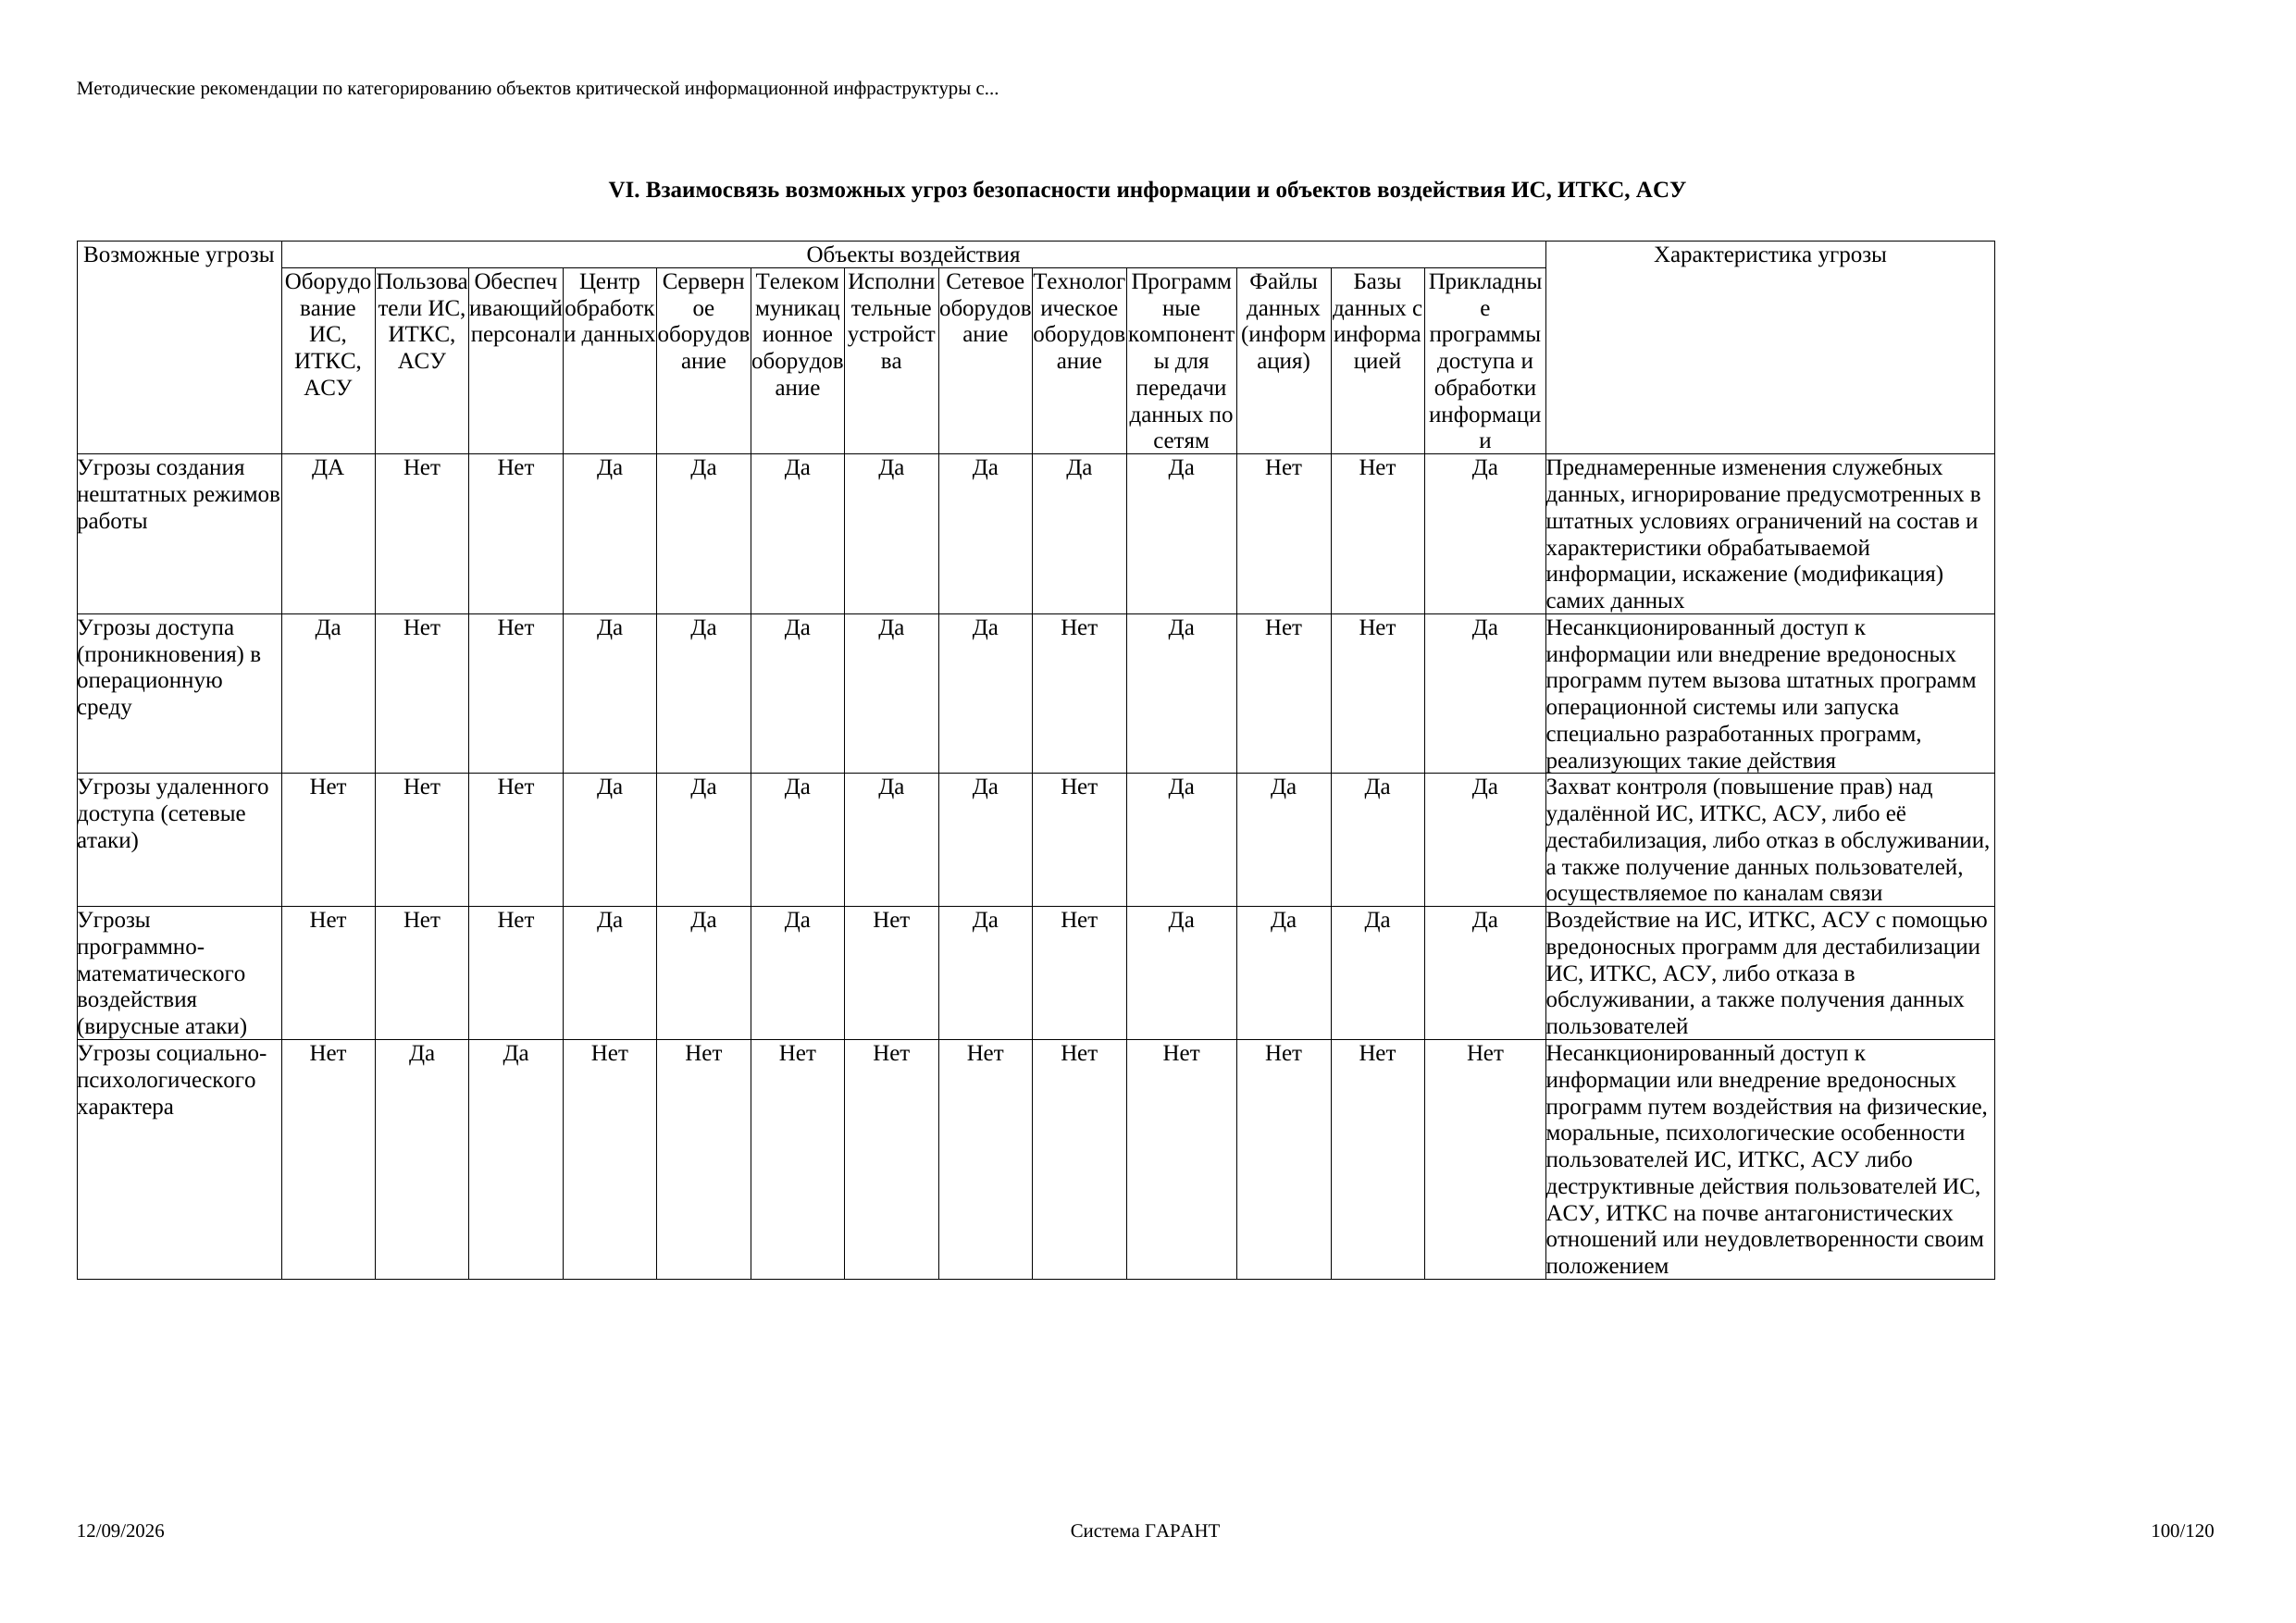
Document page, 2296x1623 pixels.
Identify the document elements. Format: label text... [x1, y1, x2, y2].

table_cell Да [1127, 614, 1236, 773]
table_cell Технологическое оборудование [1033, 268, 1126, 453]
table_cell Да [751, 614, 844, 773]
table_cell Да [1332, 774, 1424, 906]
table_cell Пользователи ИС, ИТКС, АСУ [376, 268, 468, 453]
table_cell Да [1033, 454, 1126, 613]
table_cell Да [845, 774, 938, 906]
table_cell Нет [939, 1040, 1032, 1279]
table_cell Нет [376, 454, 468, 613]
table_cell Центр обработки данных [564, 268, 656, 453]
table_cell Да [751, 774, 844, 906]
table_cell Нет [1033, 907, 1126, 1039]
table_cell Да [564, 614, 656, 773]
table_cell Нет [282, 907, 375, 1039]
table_cell Оборудование ИС, ИТКС, АСУ [282, 268, 375, 453]
table_cell Да [657, 614, 751, 773]
table_cell Обеспечивающий персонал [469, 268, 563, 453]
table_header Возможные угрозы [78, 242, 281, 453]
table_cell Да [1127, 454, 1236, 613]
table_cell Прикладные программы доступа и обработки информации [1425, 268, 1545, 453]
table_cell Программные компоненты для передачи данных по сетям [1127, 268, 1236, 453]
table_cell Да [1237, 907, 1331, 1039]
table_cell Нет [1033, 774, 1126, 906]
table_cell Нет [1425, 1040, 1545, 1279]
table_cell Да [469, 1040, 563, 1279]
table_cell Несанкционированный доступ к информации или внедрение вредоносных программ путем вызова штатных программ операционной системы или запуска специально разработанных программ, реализующих такие действия [1546, 614, 1994, 773]
table_cell Захват контроля (повышение прав) над удалённой ИС, ИТКС, АСУ, либо её дестабилизация, либо отказ в обслуживании, а также получение данных пользователей, осуществляемое по каналам связи [1546, 774, 1994, 906]
table_cell Да [564, 907, 656, 1039]
table_cell Нет [751, 1040, 844, 1279]
table_cell Да [939, 614, 1032, 773]
table_cell Исполнительные устройства [845, 268, 938, 453]
table_cell Да [845, 614, 938, 773]
table_cell Нет [1237, 614, 1331, 773]
table_cell Да [376, 1040, 468, 1279]
table_cell Сетевое оборудование [939, 268, 1032, 453]
table_cell Нет [1237, 454, 1331, 613]
table_cell Нет [469, 907, 563, 1039]
table_cell Нет [376, 774, 468, 906]
table_cell ДА [282, 454, 375, 613]
table_cell Нет [657, 1040, 751, 1279]
table_cell Нет [1033, 1040, 1126, 1279]
table_cell Нет [469, 454, 563, 613]
subtitle VI. Взаимосвязь возможных угроз безопасности информации и объектов воздействия ИС, ИТКС, АСУ [77, 176, 2219, 203]
table_cell Нет [1237, 1040, 1331, 1279]
table_cell Да [1332, 907, 1424, 1039]
table_cell Да [939, 454, 1032, 613]
table_cell Угрозы программно-математического воздействия (вирусные атаки) [78, 907, 281, 1039]
table_cell Да [657, 454, 751, 613]
table_header Характеристика угрозы [1546, 242, 1994, 453]
table_cell Нет [1332, 454, 1424, 613]
table_cell Да [1237, 774, 1331, 906]
table_cell Нет [1033, 614, 1126, 773]
table_cell Нет [1332, 1040, 1424, 1279]
table_cell Серверное оборудование [657, 268, 751, 453]
table_cell Угрозы доступа (проникновения) в операционную среду [78, 614, 281, 773]
table_cell Несанкционированный доступ к информации или внедрение вредоносных программ путем воздействия на физические, моральные, психологические особенности пользователей ИС, ИТКС, АСУ либо деструктивные действия пользователей ИС, АСУ, ИТКС на почве антагонистических отношений или неудовлетворенности своим положением [1546, 1040, 1994, 1279]
table_cell Базы данных с информацией [1332, 268, 1424, 453]
table_cell Да [657, 774, 751, 906]
table_cell Да [657, 907, 751, 1039]
table_cell Нет [564, 1040, 656, 1279]
table_cell Преднамеренные изменения служебных данных, игнорирование предусмотренных в штатных условиях ограничений на состав и характеристики обрабатываемой информации, искажение (модификация) самих данных [1546, 454, 1994, 613]
table_cell Да [1425, 907, 1545, 1039]
table_cell Нет [1127, 1040, 1236, 1279]
table_cell Угрозы социально-психологического характера [78, 1040, 281, 1279]
table_cell Угрозы создания нештатных режимов работы [78, 454, 281, 613]
table_cell Нет [282, 774, 375, 906]
table_header Объекты воздействия [282, 242, 1545, 267]
table_cell Нет [469, 614, 563, 773]
table_cell Да [1425, 774, 1545, 906]
table_cell Да [564, 774, 656, 906]
table_cell Нет [1332, 614, 1424, 773]
table_cell Да [939, 774, 1032, 906]
table_cell Да [564, 454, 656, 613]
table_cell Нет [469, 774, 563, 906]
table_cell Воздействие на ИС, ИТКС, АСУ с помощью вредоносных программ для дестабилизации ИС, ИТКС, АСУ, либо отказа в обслуживании, а также получения данных пользователей [1546, 907, 1994, 1039]
table_cell Да [1425, 614, 1545, 773]
table_cell Да [282, 614, 375, 773]
table_cell Нет [376, 614, 468, 773]
table_cell Нет [845, 1040, 938, 1279]
table_cell Нет [282, 1040, 375, 1279]
table_cell Да [845, 454, 938, 613]
table_cell Да [1425, 454, 1545, 613]
table_cell Да [751, 907, 844, 1039]
table_cell Да [1127, 774, 1236, 906]
table_cell Да [1127, 907, 1236, 1039]
table_cell Файлы данных (информация) [1237, 268, 1331, 453]
table_cell Нет [376, 907, 468, 1039]
table_cell Нет [845, 907, 938, 1039]
table_cell Да [939, 907, 1032, 1039]
table_cell Угрозы удаленного доступа (сетевые атаки) [78, 774, 281, 906]
table_cell Да [751, 454, 844, 613]
table_cell Телекоммуникационное оборудование [751, 268, 844, 453]
